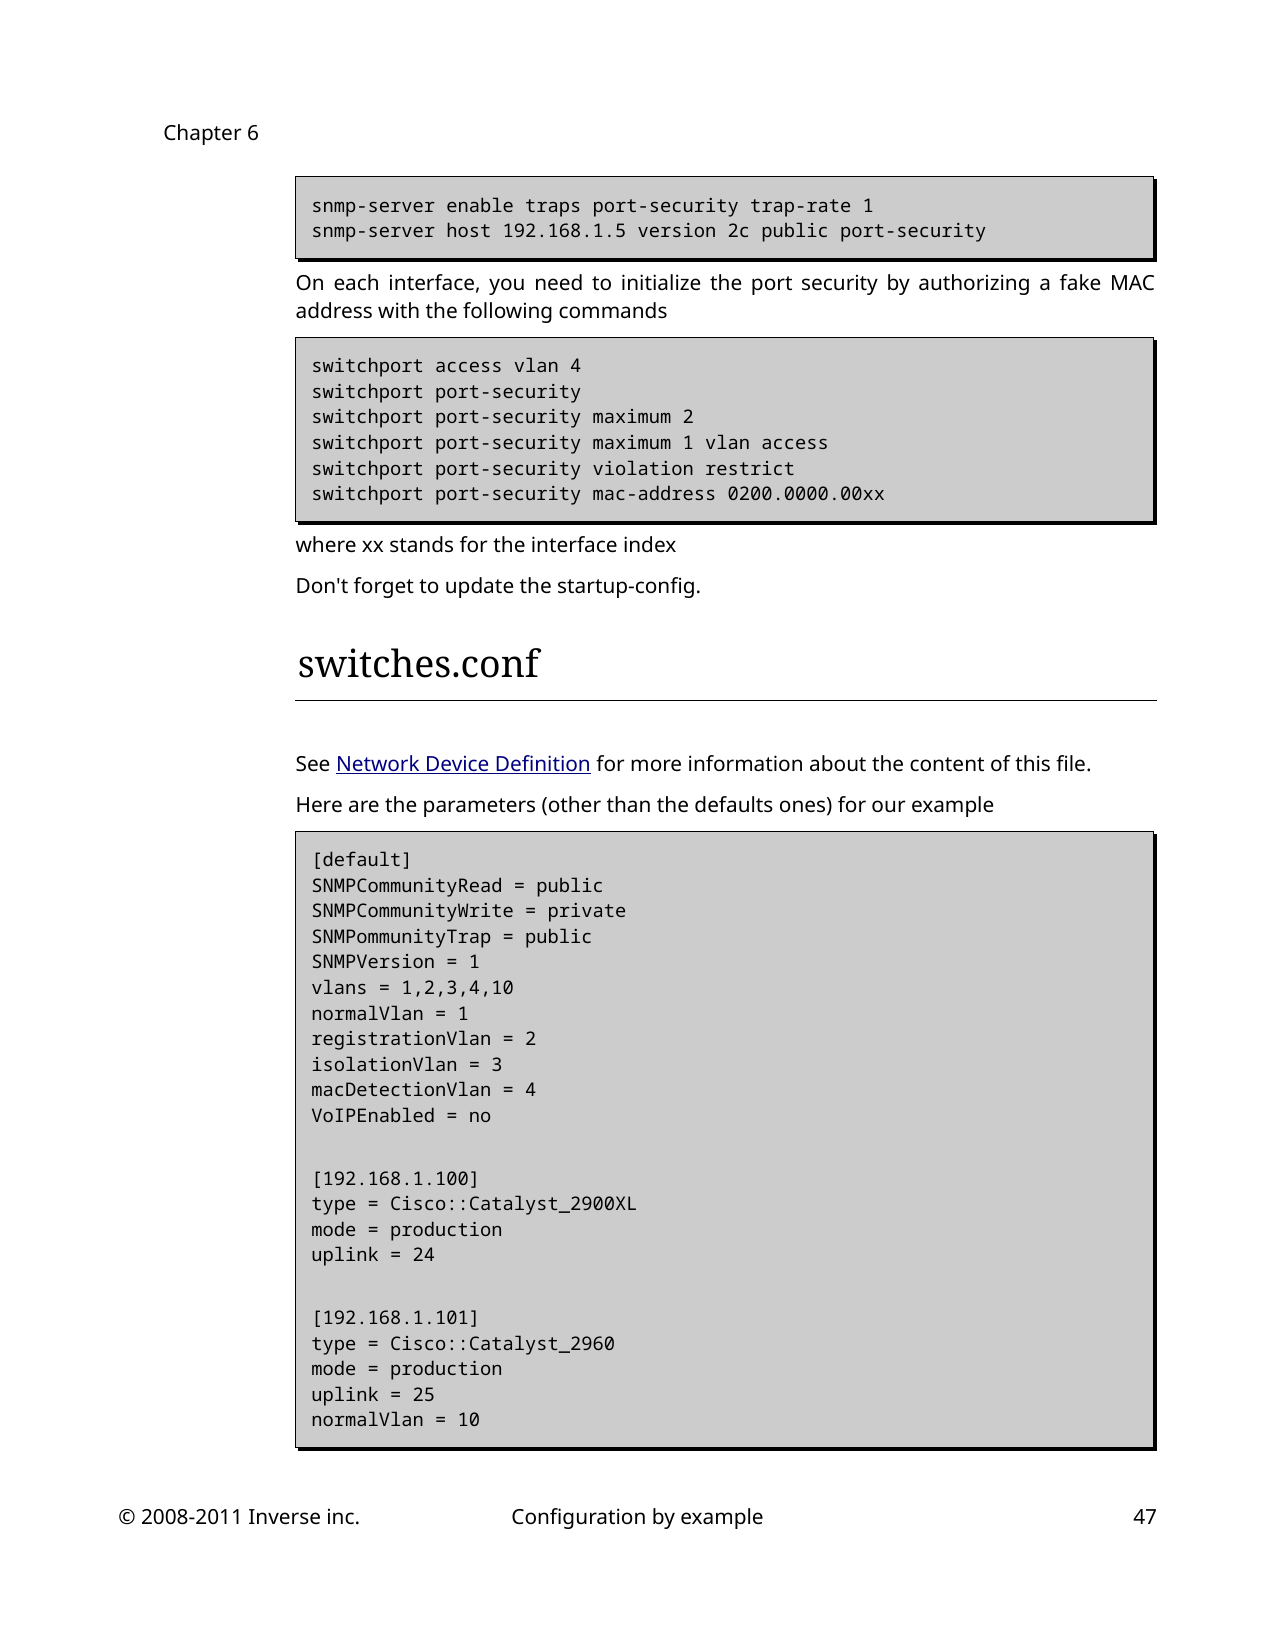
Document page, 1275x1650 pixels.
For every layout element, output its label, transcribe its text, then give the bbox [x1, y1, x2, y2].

text snmp-server enable traps port-security trap-rate 1 snmp-server host 192.168.1.5 version 2c public port-security [296, 177, 1153, 258]
text switchport access vlan 4 switchport port-security switchport port-security maximum 2 switchport port-security maximum 1 vlan access switchport port-security violation restrict switchport port-security mac-address 0200.0000.00xx [296, 338, 1153, 521]
text where xx stands for the interface index [295, 531, 1157, 559]
text Don't forget to update the startup-config. [295, 572, 1157, 600]
text On each interface, you need to initialize the port security by authorizing a fake MAC address with the following commands [295, 268, 1157, 324]
text [192.168.1.100] type = Cisco::Catalyst_2900XL mode = production uplink = 24 [296, 1149, 1153, 1257]
text See Network Device Definition for more information about the content of this file. [295, 749, 1157, 777]
text [default] SNMPCommunityRead = public SNMPCommunityWrite = private SNMPommunityTrap = public SNMPVersion = 1 vlans = 1,2,3,4,10 normalVlan = 1 registrationVlan = 2 isolationVlan = 3 macDetectionVlan = 4 VoIPEnabled = no [296, 832, 1153, 1117]
text [192.168.1.101] type = Cisco::Catalyst_2960 mode = production uplink = 25 normalVlan = 10 [296, 1288, 1153, 1447]
subtitle switches.conf [295, 637, 1157, 700]
text Here are the parameters (other than the defaults ones) for our example [295, 790, 1157, 818]
